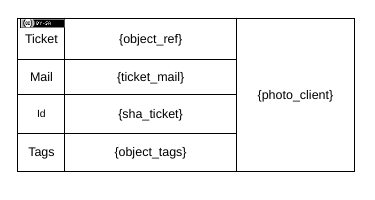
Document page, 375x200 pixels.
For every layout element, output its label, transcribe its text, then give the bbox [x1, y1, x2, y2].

table_cell Id [18, 95, 64, 133]
table_cell {object_tags} [65, 134, 236, 171]
table_cell {sha_ticket} [65, 95, 236, 133]
table_cell {ticket_mail} [65, 60, 236, 94]
table_cell Mail [18, 60, 64, 94]
table_header {photo_client} [237, 19, 354, 171]
table_header {object_ref} [65, 19, 236, 59]
table_header Ticket [18, 19, 64, 59]
picture [20, 19, 65, 28]
table_cell Tags [18, 134, 64, 171]
